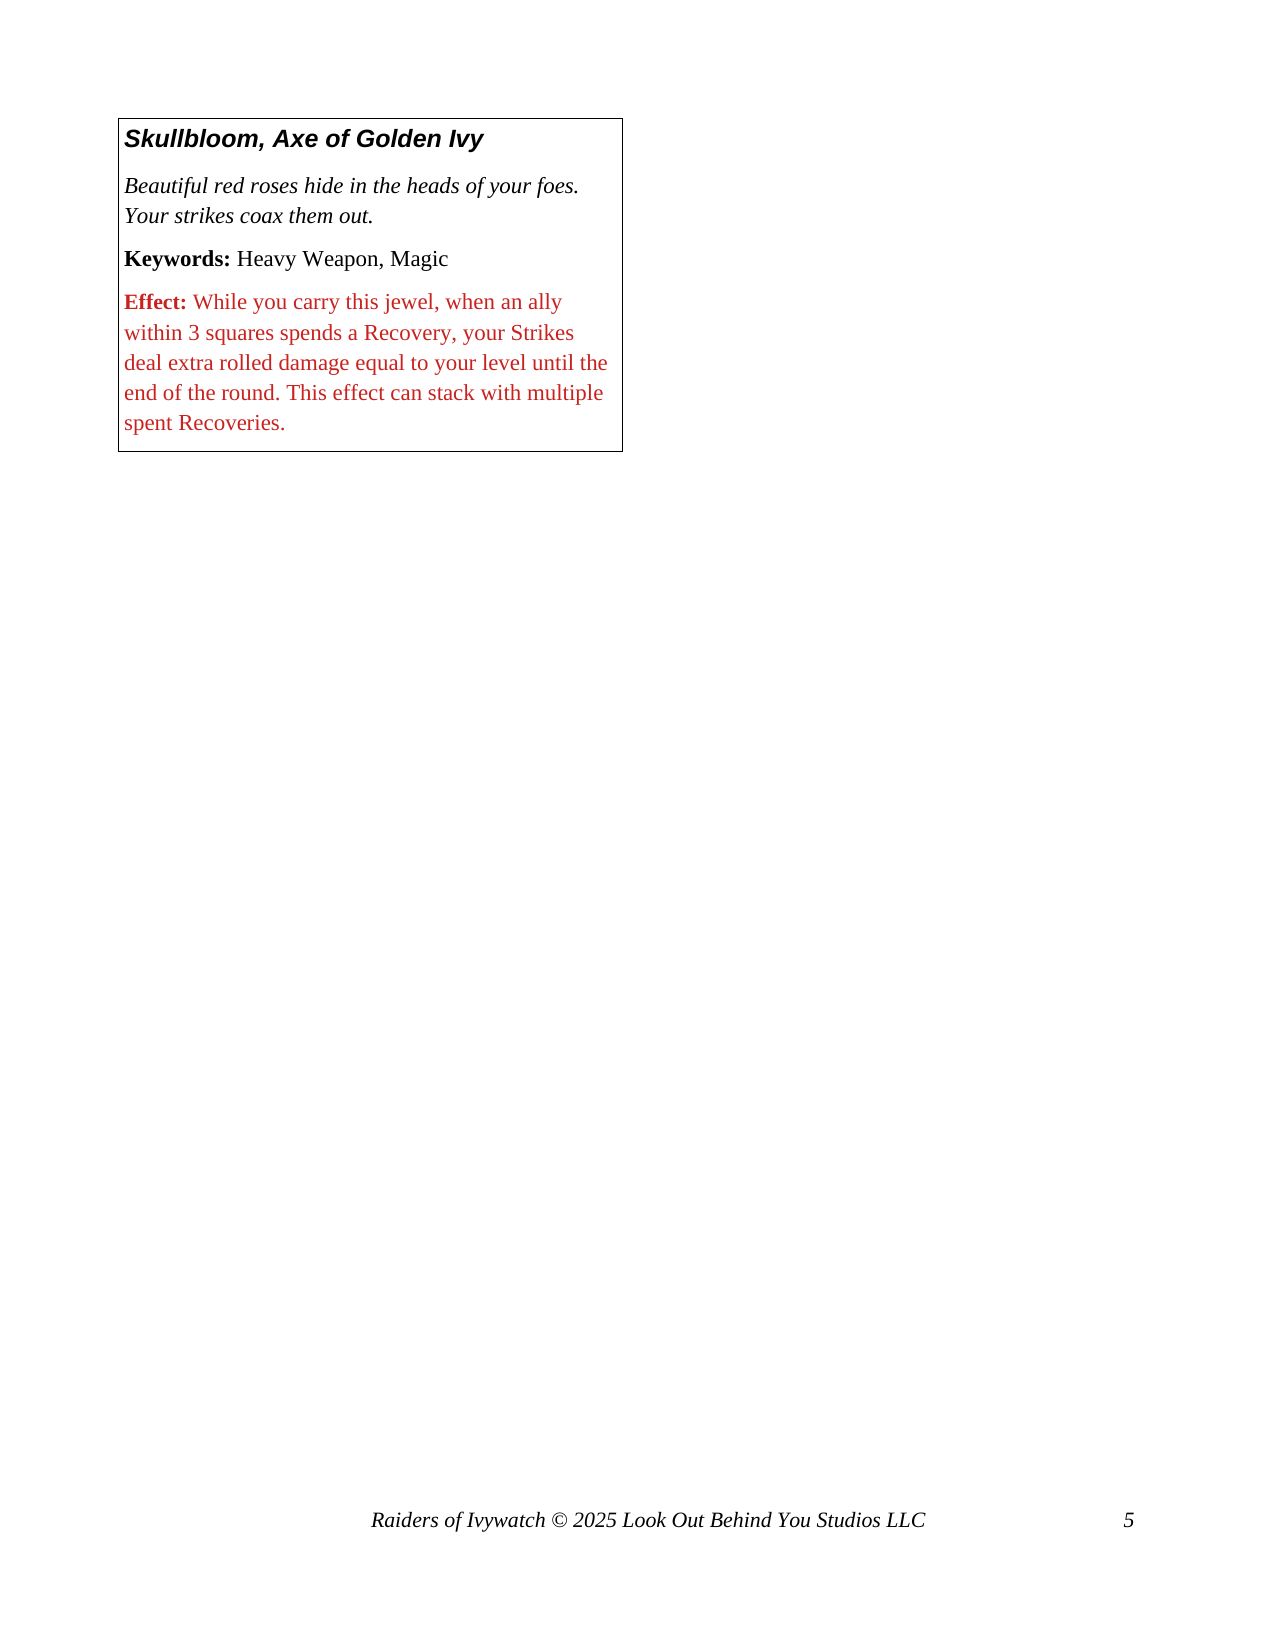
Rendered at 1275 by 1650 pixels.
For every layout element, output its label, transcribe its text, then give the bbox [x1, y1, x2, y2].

table_header Skullbloom, Axe of Golden Ivy Beautiful red roses hide in the heads of your foes. Your strikes coax them out. Keywords: Heavy Weapon, Magic Effect: While you carry this jewel, when an ally within 3 squares spends a Recovery, your Strikes deal extra rolled damage equal to your level until the end of the round. This effect can stack with multiple spent Recoveries. [119, 119, 622, 451]
